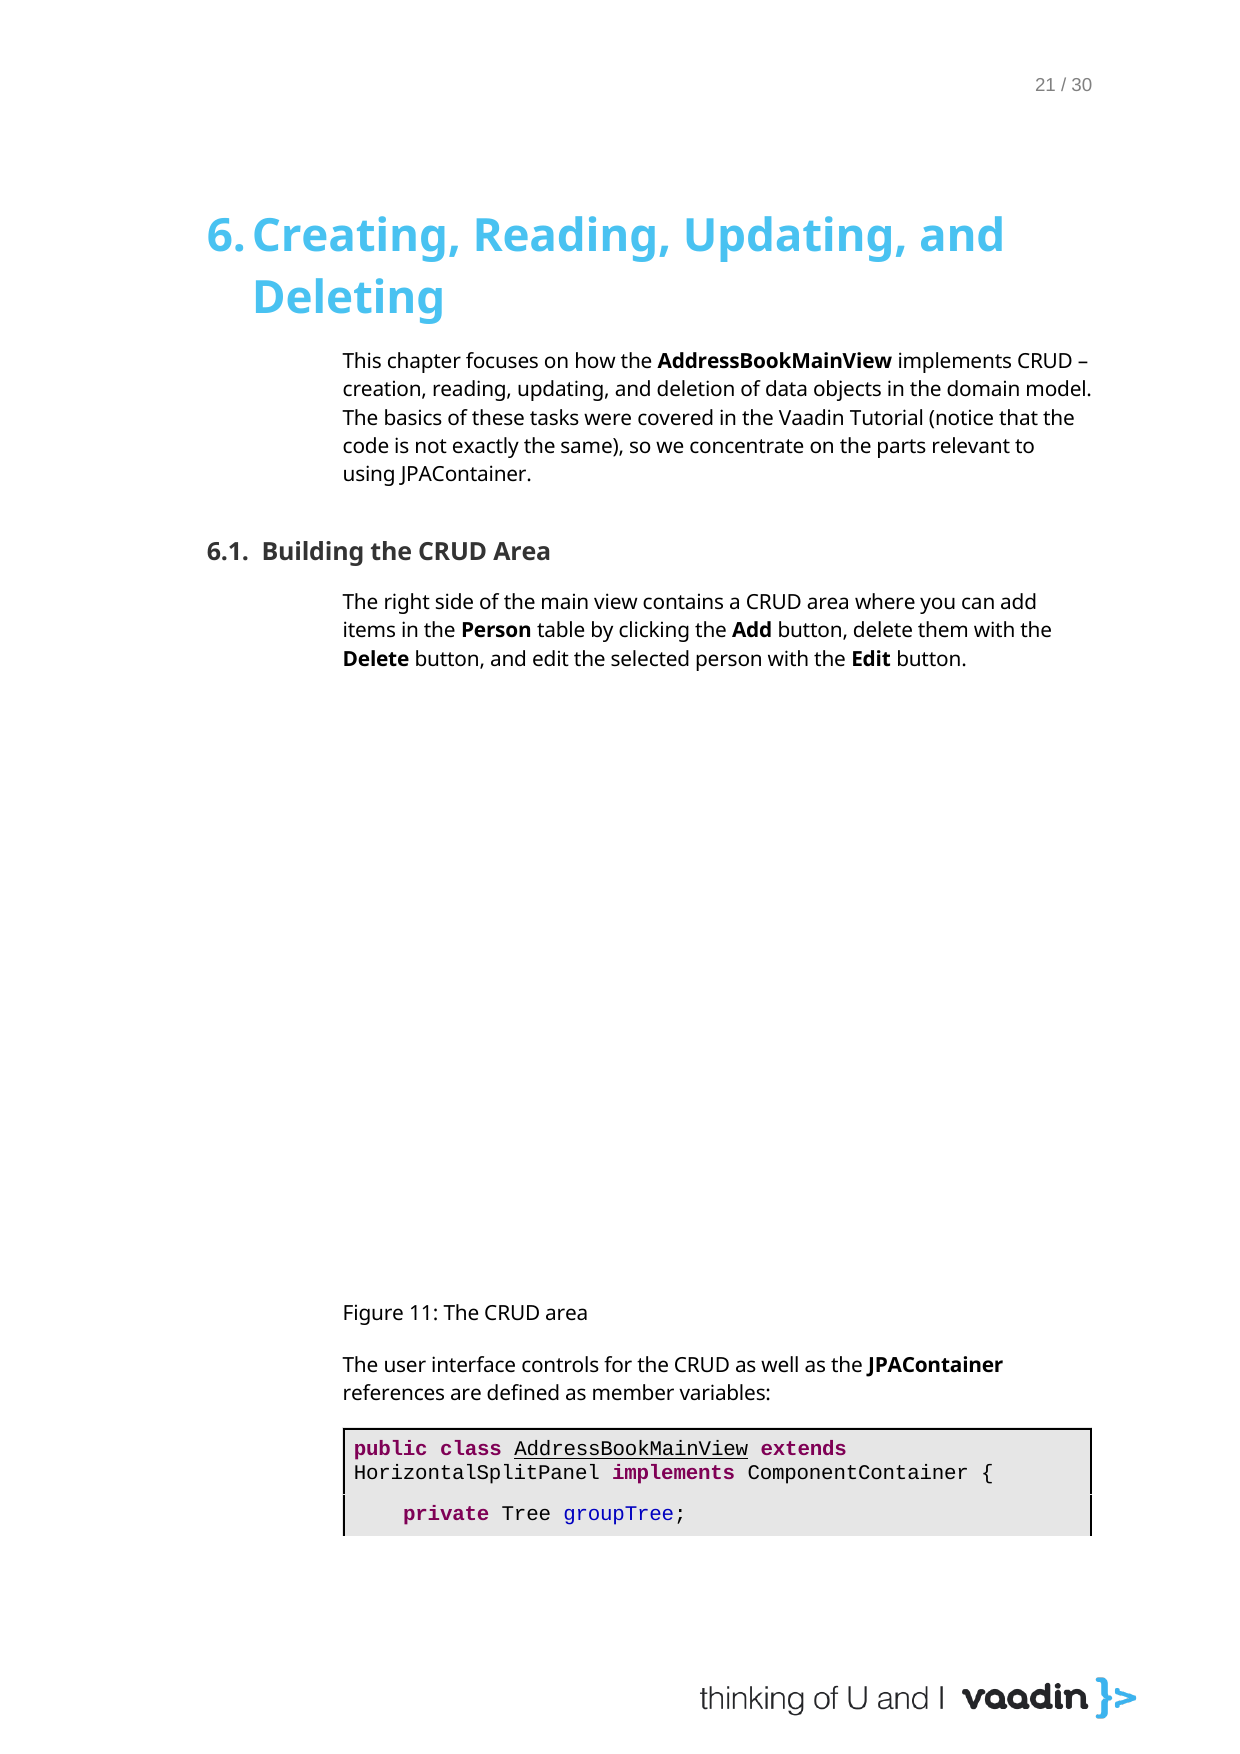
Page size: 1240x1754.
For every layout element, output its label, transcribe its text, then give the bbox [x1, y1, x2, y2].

text Figure 11: The CRUD area [342, 1298, 1092, 1327]
list The user interface controls for the CRUD as well as the JPAContainer references are defined as member variables: [342, 1350, 1092, 1407]
subtitle Creating, Reading, Updating, and Deleting [207, 202, 1092, 327]
text This chapter focuses on how the AddressBookMainView implements CRUD – creation, reading, updating, and deletion of data objects in the domain model. The basics of these tasks were covered in the Vaadin Tutorial (notice that the code is not exactly the same), so we concentrate on the parts relevant to using JPAContainer. [342, 346, 1092, 488]
text private Tree groupTree; [344, 1494, 1091, 1536]
text public class AddressBookMainView extends HorizontalSplitPanel implements ComponentContainer { [345, 1430, 1090, 1494]
subtitle Building the CRUD Area [207, 534, 1092, 568]
list The right side of the main view contains a CRUD area where you can add items in the Person table by clicking the Add button, delete them with the Delete button, and edit the selected person with the Edit button. [342, 587, 1092, 672]
picture [699, 1673, 1139, 1721]
